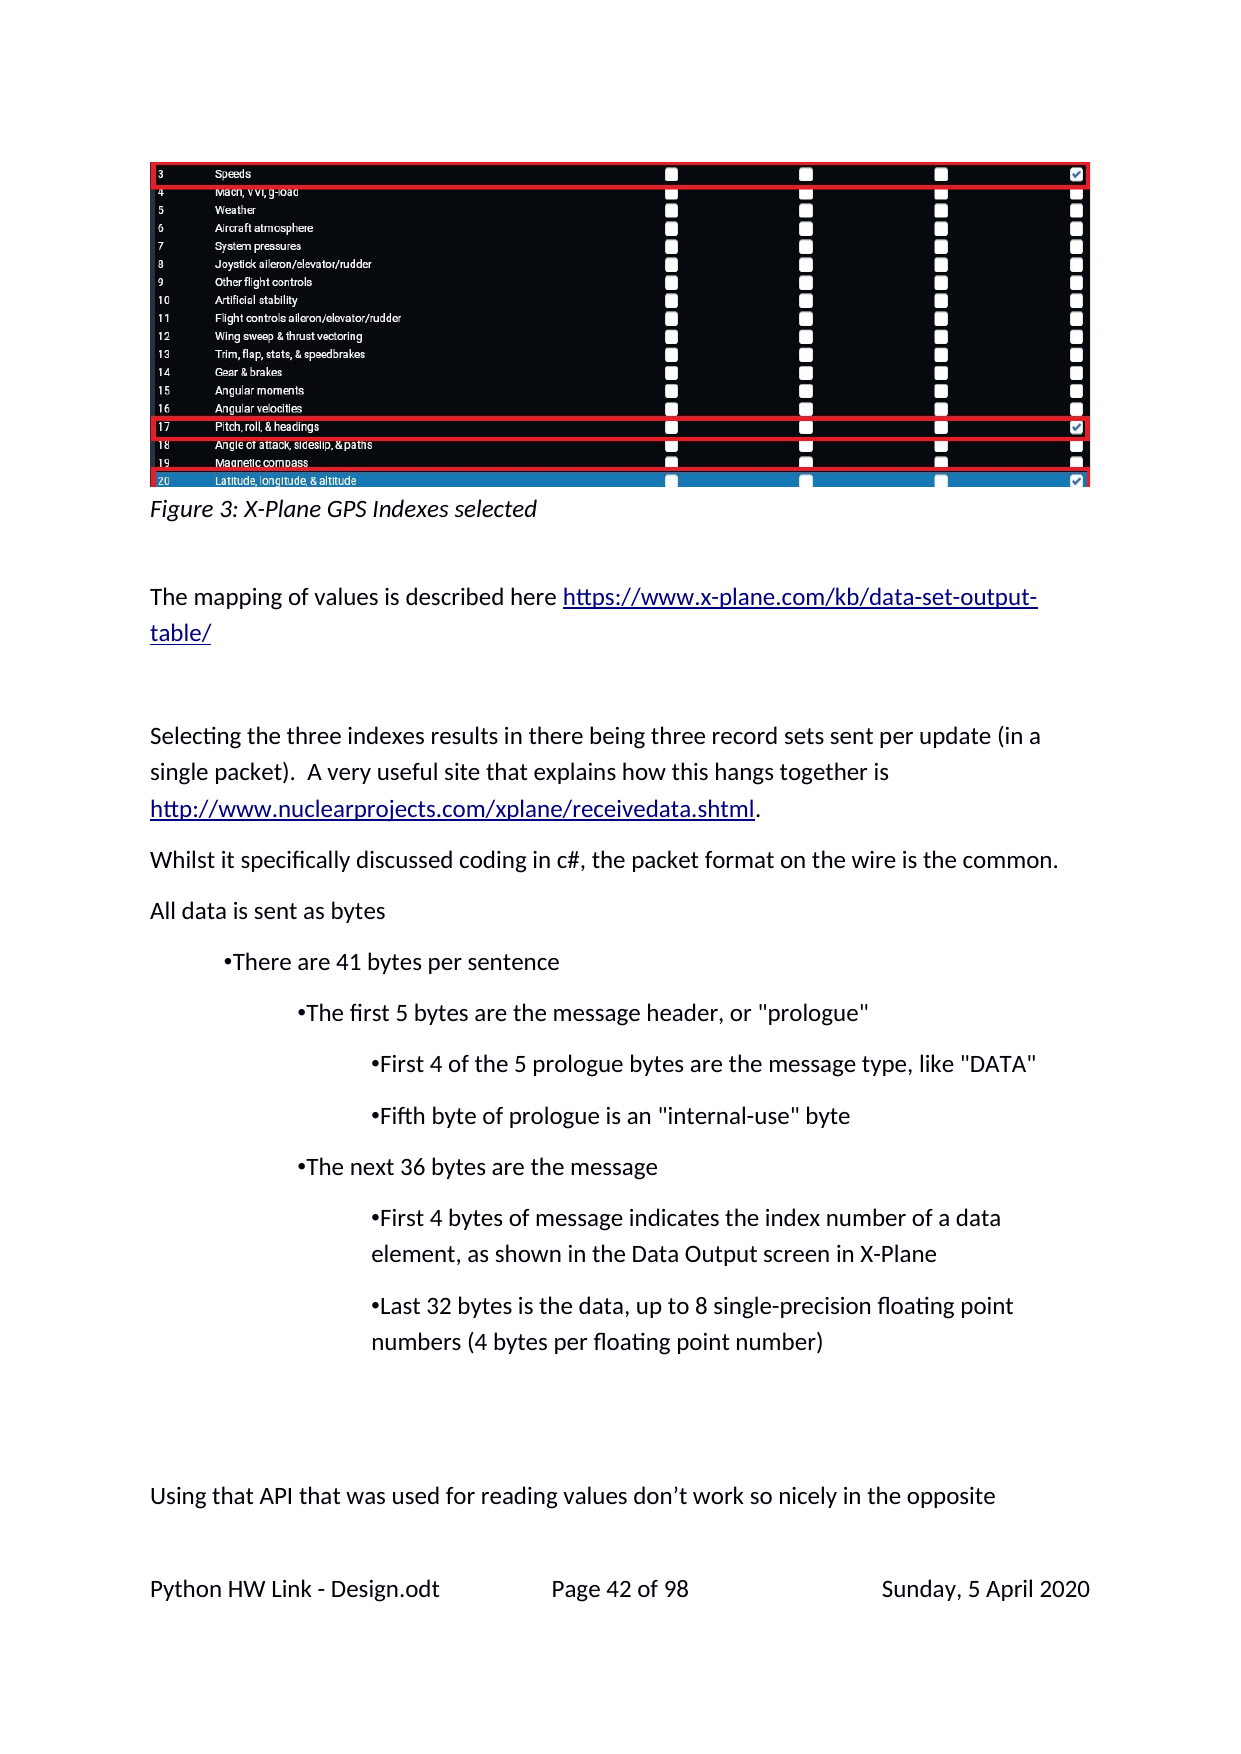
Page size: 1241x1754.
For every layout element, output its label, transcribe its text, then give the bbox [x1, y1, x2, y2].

text Using that API that was used for reading values don’t work so nicely in the opposite [150, 1480, 1090, 1510]
picture [150, 162, 1091, 487]
list The next 36 bytes are the message [150, 1151, 1090, 1181]
list First 4 of the 5 prologue bytes are the message type, like "DATA" [150, 1049, 1090, 1079]
text All data is sent as bytes [150, 895, 1090, 926]
text The mapping of values is described here https://www.x-plane.com/kb/data-set-output-table/ [150, 581, 1090, 648]
text Figure 3: X-Plane GPS Indexes selected [150, 487, 1090, 524]
list First 4 bytes of message indicates the index number of a data element, as shown in the Data Output screen in X-Plane [150, 1202, 1090, 1269]
list The first 5 bytes are the message header, or "prologue" [150, 997, 1090, 1028]
text Whilst it specifically discussed coding in c#, the packet format on the wire is the common. [150, 844, 1090, 874]
text Selecting the three indexes results in there being three record sets sent per update (in a single packet). A very useful site that explains how this hangs together is http://www.nuclearprojects.com/xplane/receivedata.shtml. [150, 720, 1090, 823]
list There are 41 bytes per sentence [150, 946, 1090, 977]
list Fifth byte of prologue is an "internal-use" byte [150, 1100, 1090, 1130]
list Last 32 bytes is the data, up to 8 single-precision floating point numbers (4 bytes per floating point number) [150, 1290, 1090, 1357]
